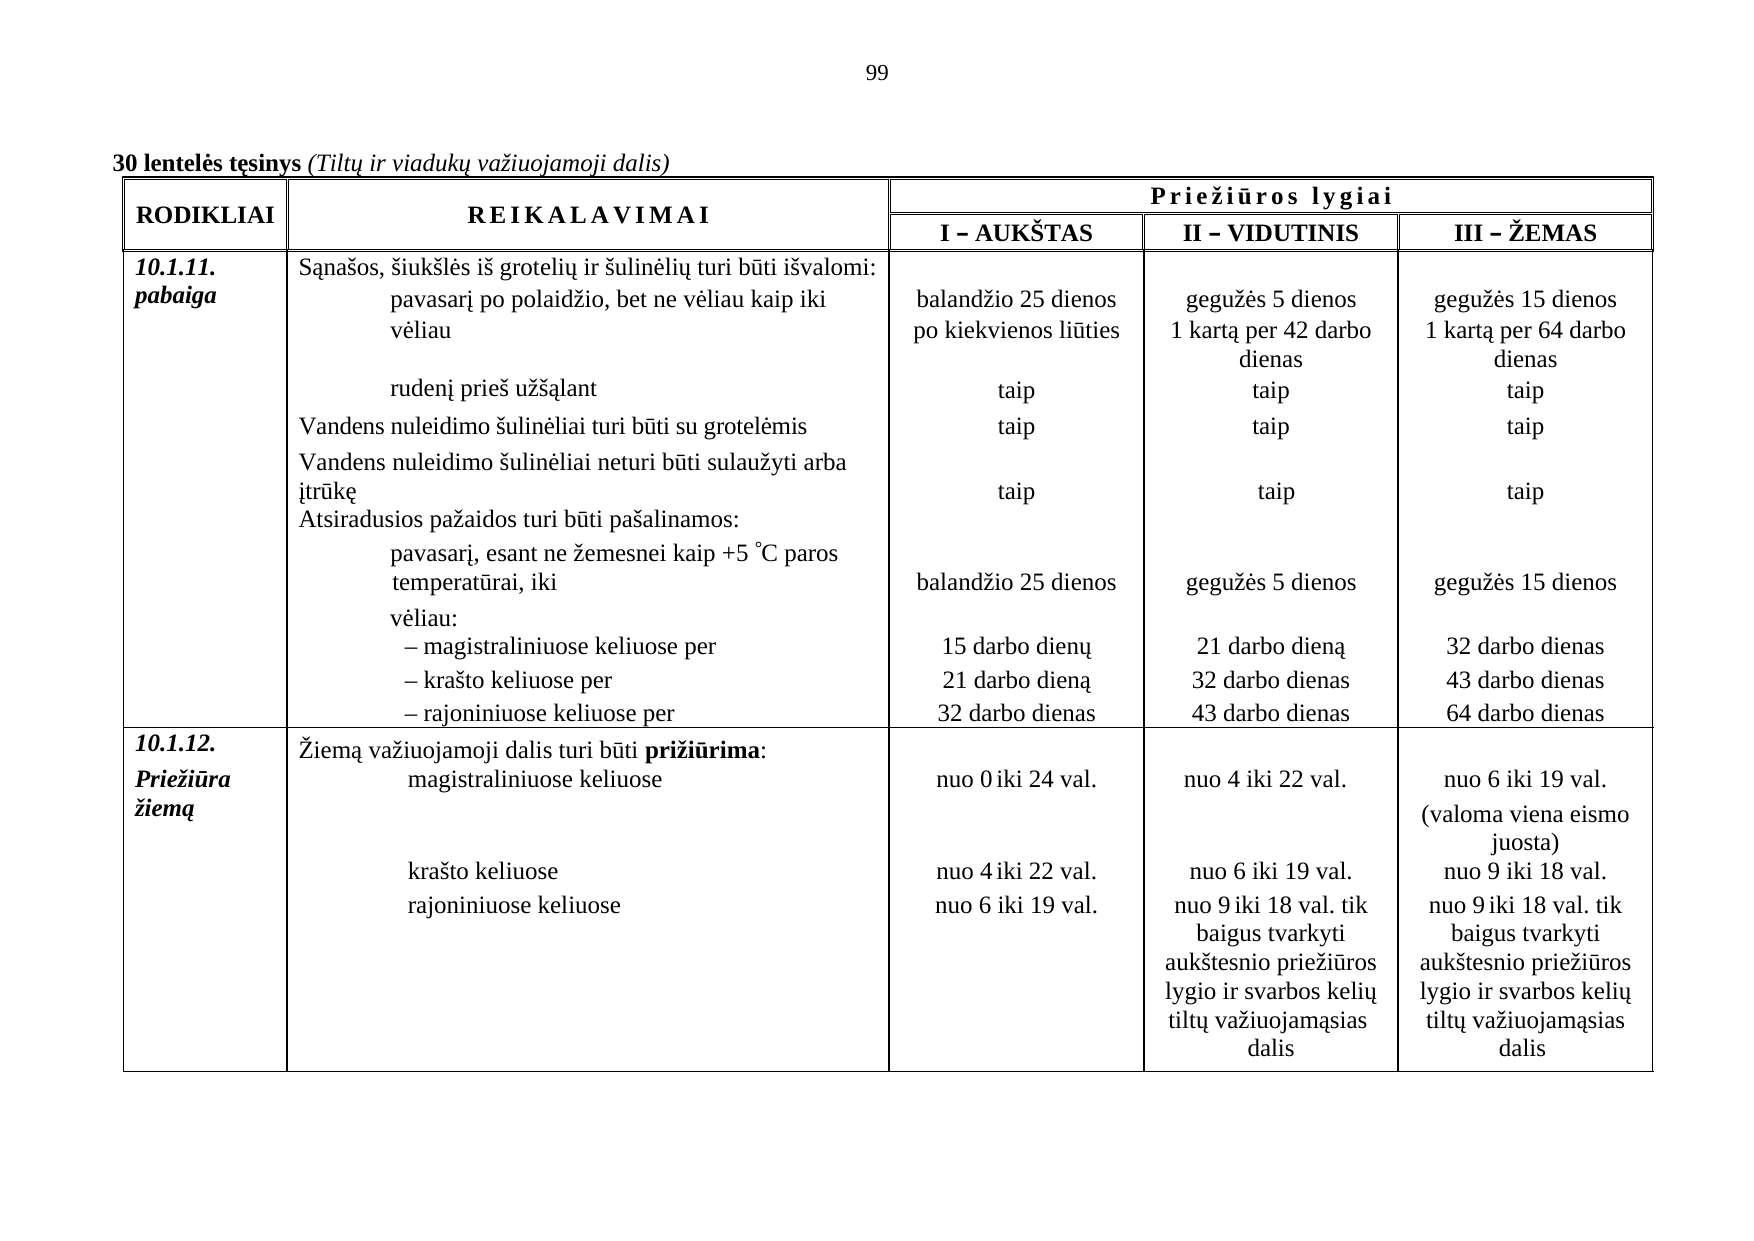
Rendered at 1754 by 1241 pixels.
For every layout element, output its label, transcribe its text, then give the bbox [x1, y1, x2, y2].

table_cell [1399, 505, 1652, 538]
table_cell [890, 799, 1143, 856]
table_cell taip [890, 440, 1143, 504]
table_cell 32 darbo dienas [1145, 660, 1397, 694]
table_cell nuo 6 iki 19 val. [1399, 764, 1652, 799]
table_cell – krašto keliuose per [288, 660, 888, 694]
table_cell nuo 6 iki 19 val. [890, 890, 1143, 1071]
table_cell [124, 660, 286, 694]
table_cell krašto keliuose [288, 856, 888, 890]
text 30 lentelės tęsinys (Tiltų ir viadukų važiuojamoji dalis) [112, 148, 1642, 176]
table_cell pavasarį po polaidžio, bet ne vėliau kaip iki [288, 281, 888, 312]
table_cell taip [1399, 440, 1652, 504]
table_cell nuo 9 iki 18 val. tik baigus tvarkyti aukštesnio priežiūros lygio ir svarbos kelių tiltų važiuojamąsias dalis [1145, 890, 1397, 1071]
table_cell 10.1.12. [124, 728, 286, 764]
table_cell nuo 6 iki 19 val. [1145, 856, 1397, 890]
table_cell 1 kartą per 42 darbo dienas [1145, 313, 1397, 373]
table_header REIKALAVIMAI [289, 180, 888, 249]
table_cell Atsiradusios pažaidos turi būti pašalinamos: [288, 505, 888, 538]
table_cell vėliau [288, 313, 888, 373]
table_cell gegužės 5 dienos [1145, 281, 1397, 312]
table_cell [124, 373, 286, 404]
table_header RODIKLIAI [125, 180, 286, 249]
table_cell – magistraliniuose keliuose per [288, 631, 888, 660]
table_cell [124, 538, 286, 595]
table_cell magistraliniuose keliuose [288, 764, 888, 856]
table_cell rudenį prieš užšąlant [288, 373, 888, 404]
table_cell [124, 505, 286, 538]
table_cell [124, 631, 286, 660]
table_cell taip [1145, 404, 1397, 440]
table_cell [124, 890, 286, 1071]
table_cell gegužės 15 dienos [1399, 281, 1652, 312]
table_cell [1399, 252, 1652, 281]
table_cell 32 darbo dienas [1399, 631, 1652, 660]
table_cell taip [1145, 440, 1397, 504]
table_cell [890, 728, 1143, 764]
table_cell rajoniniuose keliuose [288, 890, 888, 1071]
table_cell [1399, 728, 1652, 764]
table_cell Vandens nuleidimo šulinėliai neturi būti sulaužyti arba įtrūkę [288, 440, 888, 504]
table_cell taip [890, 373, 1143, 404]
table_cell Priežiūra žiemą [124, 764, 286, 856]
table_cell [124, 856, 286, 890]
table_cell nuo 9 iki 18 val. [1399, 856, 1652, 890]
table_cell taip [1399, 404, 1652, 440]
table_cell 64 darbo dienas [1399, 694, 1652, 727]
table_cell [890, 252, 1143, 281]
table_cell Sąnašos, šiukšlės iš grotelių ir šulinėlių turi būti išvalomi: [288, 252, 888, 281]
table_cell [1145, 595, 1397, 631]
table_cell po kiekvienos liūties [890, 313, 1143, 373]
table_cell (valoma viena eismo juosta) [1399, 799, 1652, 856]
table_cell taip [1145, 373, 1397, 404]
table_cell II – VIDUTINIS [1145, 215, 1397, 249]
table_cell [1145, 505, 1397, 538]
table_cell [1145, 799, 1397, 856]
table_cell [124, 404, 286, 440]
table_cell vėliau: [288, 595, 888, 631]
table_cell 43 darbo dienas [1399, 660, 1652, 694]
table_cell [890, 505, 1143, 538]
table_cell 43 darbo dienas [1145, 694, 1397, 727]
table_cell nuo 0 iki 24 val. [890, 764, 1143, 799]
table_cell [1399, 595, 1652, 631]
table_cell 1 kartą per 64 darbo dienas [1399, 313, 1652, 373]
table_cell nuo 4 iki 22 val. [890, 856, 1143, 890]
table_cell [1145, 728, 1397, 764]
table_cell nuo 4 iki 22 val. [1145, 764, 1397, 799]
table_cell taip [1399, 373, 1652, 404]
table_cell gegužės 5 dienos [1145, 538, 1397, 595]
table_cell [124, 440, 286, 504]
table_cell pavasarį, esant ne žemesnei kaip +5 C paros temperatūrai, iki [288, 538, 888, 595]
table_cell 32 darbo dienas [890, 694, 1143, 727]
table_cell taip [890, 404, 1143, 440]
table_cell [124, 694, 286, 727]
table_cell nuo 9 iki 18 val. tik baigus tvarkyti aukštesnio priežiūros lygio ir svarbos kelių tiltų važiuojamąsias dalis [1399, 890, 1652, 1071]
table_cell 21 darbo dieną [890, 660, 1143, 694]
table_cell 15 darbo dienų [890, 631, 1143, 660]
table_header Priežiūros lygiai [891, 180, 1651, 212]
table_cell 10.1.11. pabaiga [124, 252, 286, 373]
table_cell Žiemą važiuojamoji dalis turi būti prižiūrima: [288, 728, 888, 764]
table_cell balandžio 25 dienos [890, 538, 1143, 595]
table_cell [1145, 252, 1397, 281]
table_cell – rajoniniuose keliuose per [288, 694, 888, 727]
table_cell Vandens nuleidimo šulinėliai turi būti su grotelėmis [288, 404, 888, 440]
table_cell gegužės 15 dienos [1399, 538, 1652, 595]
table_cell balandžio 25 dienos [890, 281, 1143, 312]
table_cell 21 darbo dieną [1145, 631, 1397, 660]
table_cell III – ŽEMAS [1400, 215, 1651, 249]
table_cell [124, 595, 286, 631]
table_cell [890, 595, 1143, 631]
table_cell I – AUKŠTAS [891, 215, 1142, 249]
